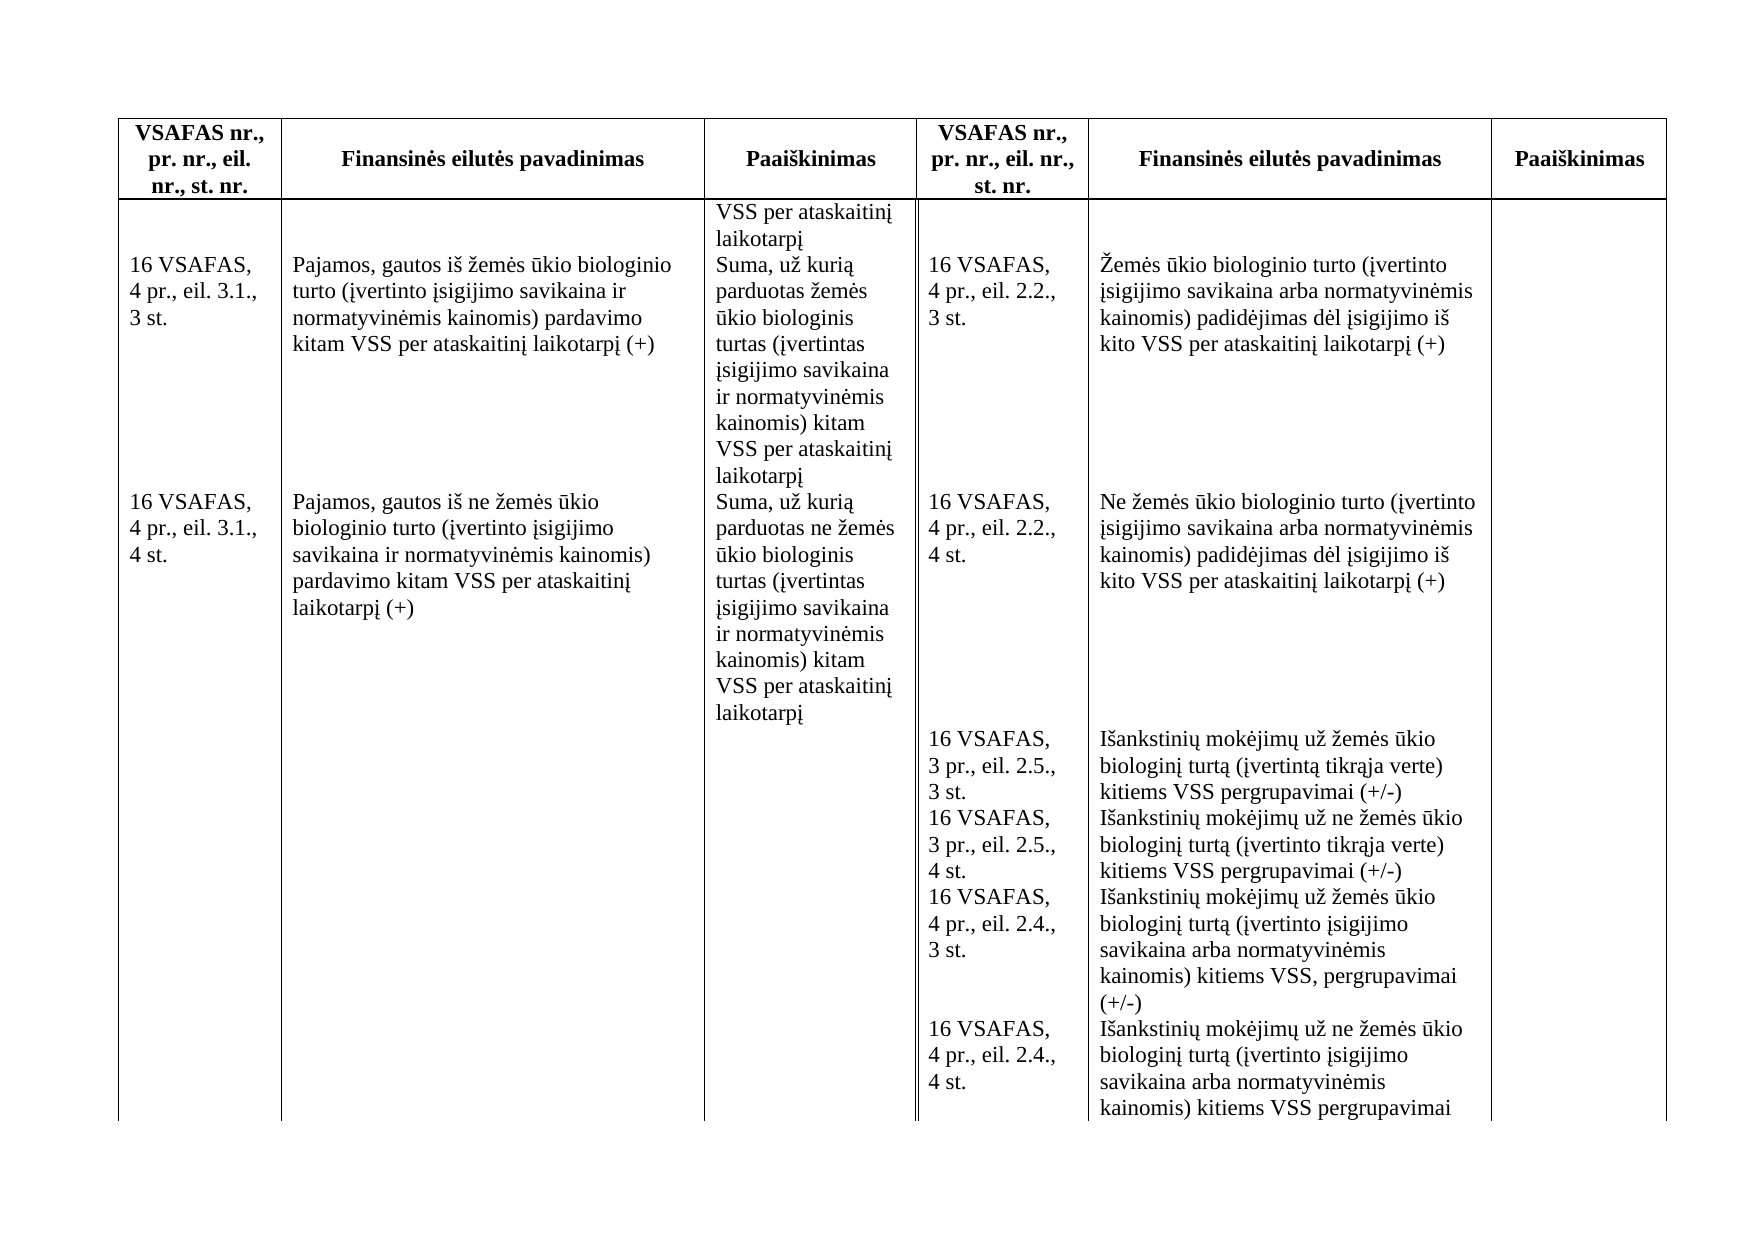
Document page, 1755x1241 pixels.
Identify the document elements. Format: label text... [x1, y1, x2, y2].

table_cell [1089, 200, 1491, 251]
table_cell [282, 884, 704, 1015]
table_cell Ne žemės ūkio biologinio turto (įvertinto įsigijimo savikaina arba normatyvinėmis kainomis) padidėjimas dėl įsigijimo iš kito VSS per ataskaitinį laikotarpį (+) [1089, 488, 1491, 725]
table_header Finansinės eilutės pavadinimas [1089, 119, 1491, 198]
table_cell [1492, 884, 1666, 1015]
table_cell [1492, 200, 1666, 251]
table_cell Išankstinių mokėjimų už ne žemės ūkio biologinį turtą (įvertinto įsigijimo savikaina arba normatyvinėmis kainomis) kitiems VSS pergrupavimai [1089, 1015, 1491, 1121]
table_cell [1492, 725, 1666, 804]
table_cell Išankstinių mokėjimų už žemės ūkio biologinį turtą (įvertintą tikrąja verte) kitiems VSS pergrupavimai (+/-) [1089, 725, 1491, 804]
table_cell [705, 725, 915, 804]
table_cell [119, 1015, 281, 1121]
table_header Finansinės eilutės pavadinimas [282, 119, 704, 198]
table_cell [119, 725, 281, 804]
table_header Paaiškinimas [1492, 119, 1666, 198]
table_cell 16 VSAFAS, 4 pr., eil. 3.1., 3 st. [119, 251, 281, 488]
table_cell [282, 200, 704, 251]
table_cell Žemės ūkio biologinio turto (įvertinto įsigijimo savikaina arba normatyvinėmis kainomis) padidėjimas dėl įsigijimo iš kito VSS per ataskaitinį laikotarpį (+) [1089, 251, 1491, 488]
table_cell [119, 884, 281, 1015]
table_cell 16 VSAFAS, 4 pr., eil. 2.4., 4 st. [919, 1015, 1088, 1121]
table_cell [119, 200, 281, 251]
table_cell Suma, už kurią parduotas ne žemės ūkio biologinis turtas (įvertintas įsigijimo savikaina ir normatyvinėmis kainomis) kitam VSS per ataskaitinį laikotarpį [705, 488, 915, 725]
table_cell 16 VSAFAS, 4 pr., eil. 3.1., 4 st. [119, 488, 281, 725]
table_cell VSS per ataskaitinį laikotarpį [705, 200, 915, 251]
table_cell Pajamos, gautos iš ne žemės ūkio biologinio turto (įvertinto įsigijimo savikaina ir normatyvinėmis kainomis) pardavimo kitam VSS per ataskaitinį laikotarpį (+) [282, 488, 704, 725]
table_header VSAFAS nr., pr. nr., eil. nr., st. nr. [917, 119, 1088, 198]
table_cell [119, 804, 281, 883]
table_cell [705, 884, 915, 1015]
table_cell 16 VSAFAS, 4 pr., eil. 2.2., 4 st. [919, 488, 1088, 725]
table_cell [282, 804, 704, 883]
table_cell 16 VSAFAS, 3 pr., eil. 2.5., 3 st. [919, 725, 1088, 804]
table_cell [919, 200, 1088, 251]
table_cell [1492, 804, 1666, 883]
table_cell Pajamos, gautos iš žemės ūkio biologinio turto (įvertinto įsigijimo savikaina ir normatyvinėmis kainomis) pardavimo kitam VSS per ataskaitinį laikotarpį (+) [282, 251, 704, 488]
table_cell 16 VSAFAS, 4 pr., eil. 2.2., 3 st. [919, 251, 1088, 488]
table_header VSAFAS nr., pr. nr., eil. nr., st. nr. [119, 119, 281, 198]
table_cell 16 VSAFAS, 4 pr., eil. 2.4., 3 st. [919, 884, 1088, 1015]
table_cell Suma, už kurią parduotas žemės ūkio biologinis turtas (įvertintas įsigijimo savikaina ir normatyvinėmis kainomis) kitam VSS per ataskaitinį laikotarpį [705, 251, 915, 488]
table_cell [705, 1015, 915, 1121]
table_cell [282, 1015, 704, 1121]
table_cell [282, 725, 704, 804]
table_cell Išankstinių mokėjimų už žemės ūkio biologinį turtą (įvertinto įsigijimo savikaina arba normatyvinėmis kainomis) kitiems VSS, pergrupavimai (+/-) [1089, 884, 1491, 1015]
table_cell [1492, 488, 1666, 725]
table_cell 16 VSAFAS, 3 pr., eil. 2.5., 4 st. [919, 804, 1088, 883]
table_header Paaiškinimas [705, 119, 916, 198]
table_cell [705, 804, 915, 883]
table_cell [1492, 251, 1666, 488]
table_cell [1492, 1015, 1666, 1121]
table_cell Išankstinių mokėjimų už ne žemės ūkio biologinį turtą (įvertinto tikrąja verte) kitiems VSS pergrupavimai (+/-) [1089, 804, 1491, 883]
